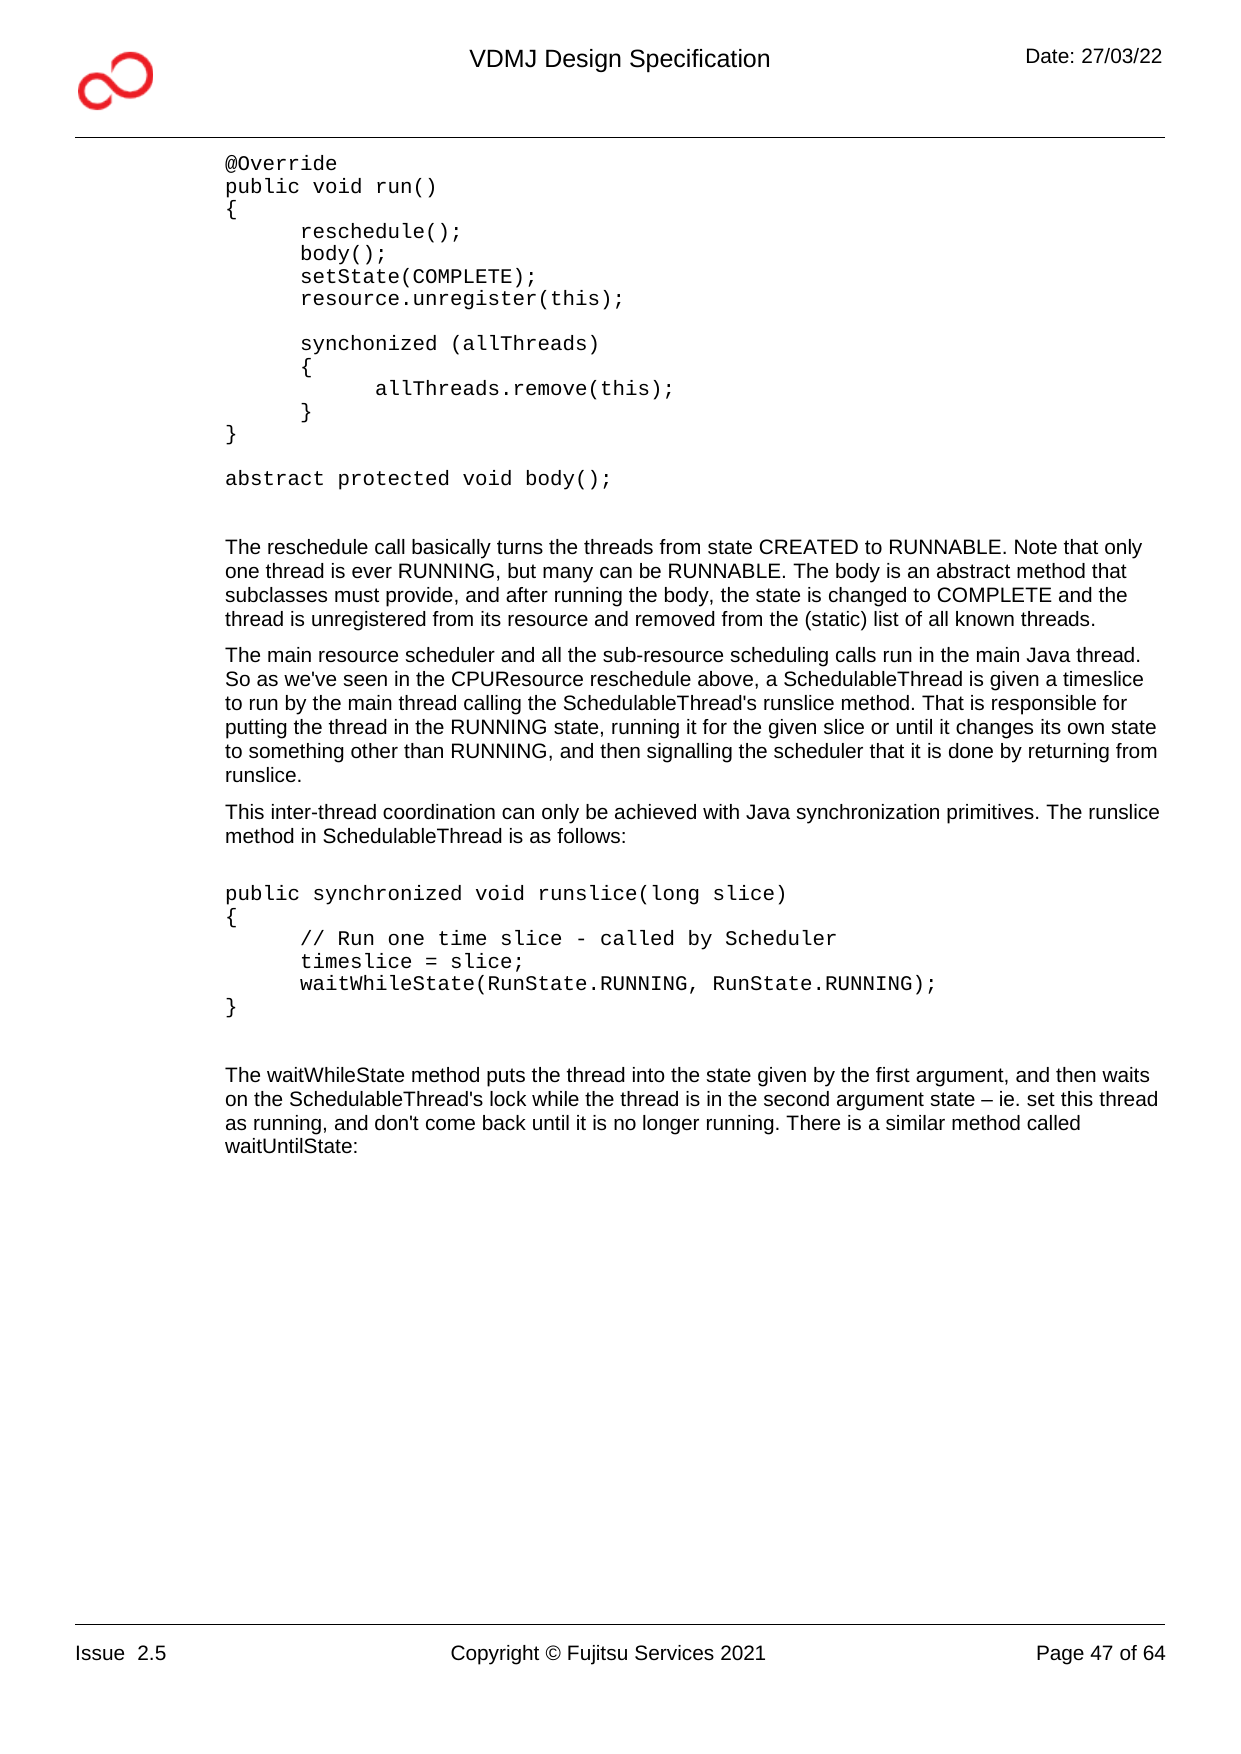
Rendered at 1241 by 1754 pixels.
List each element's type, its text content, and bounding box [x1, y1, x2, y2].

text timeslice = slice; [225, 950, 1165, 973]
text } [225, 423, 1165, 445]
text body(); [225, 243, 1165, 265]
text { [225, 905, 1165, 928]
text waitWhileState(RunState.RUNNING, RunState.RUNNING); [225, 973, 1165, 995]
text resource.unregister(this); [225, 288, 1165, 310]
text { [225, 198, 1165, 220]
text This inter-thread coordination can only be achieved with Java synchronization primitives. The runslice method in SchedulableThread is as follows: [225, 800, 1165, 848]
text { [225, 355, 1165, 378]
text public synchronized void runslice(long slice) [225, 883, 1165, 905]
text The reschedule call basically turns the threads from state CREATED to RUNNABLE. Note that only one thread is ever RUNNING, but many can be RUNNABLE. The body is an abstract method that subclasses must provide, and after running the body, the state is changed to COMPLETE and the thread is unregistered from its resource and removed from the (static) list of all known threads. [225, 535, 1165, 631]
text The waitWhileState method puts the thread into the state given by the first argument, and then waits on the SchedulableThread's lock while the thread is in the second argument state – ie. set this thread as running, and don't come back until it is no longer running. There is a similar method called waitUntilState: [225, 1063, 1165, 1159]
text @Override [225, 153, 1165, 175]
text setState(COMPLETE); [225, 265, 1165, 288]
picture [78, 44, 153, 120]
text public void run() [225, 175, 1165, 198]
text } [225, 400, 1165, 423]
text } [225, 995, 1165, 1018]
text The main resource scheduler and all the sub-resource scheduling calls run in the main Java thread. So as we've seen in the CPUResource reschedule above, a SchedulableThread is given a timeslice to run by the main thread calling the SchedulableThread's runslice method. That is responsible for putting the thread in the RUNNING state, running it for the given slice or until it changes its own state to something other than RUNNING, and then signalling the scheduler that it is done by returning from runslice. [225, 644, 1165, 787]
text allThreads.remove(this); [225, 378, 1165, 400]
text synchonized (allThreads) [225, 333, 1165, 355]
text reschedule(); [225, 220, 1165, 243]
text abstract protected void body(); [225, 468, 1165, 490]
text // Run one time slice - called by Scheduler [225, 928, 1165, 950]
